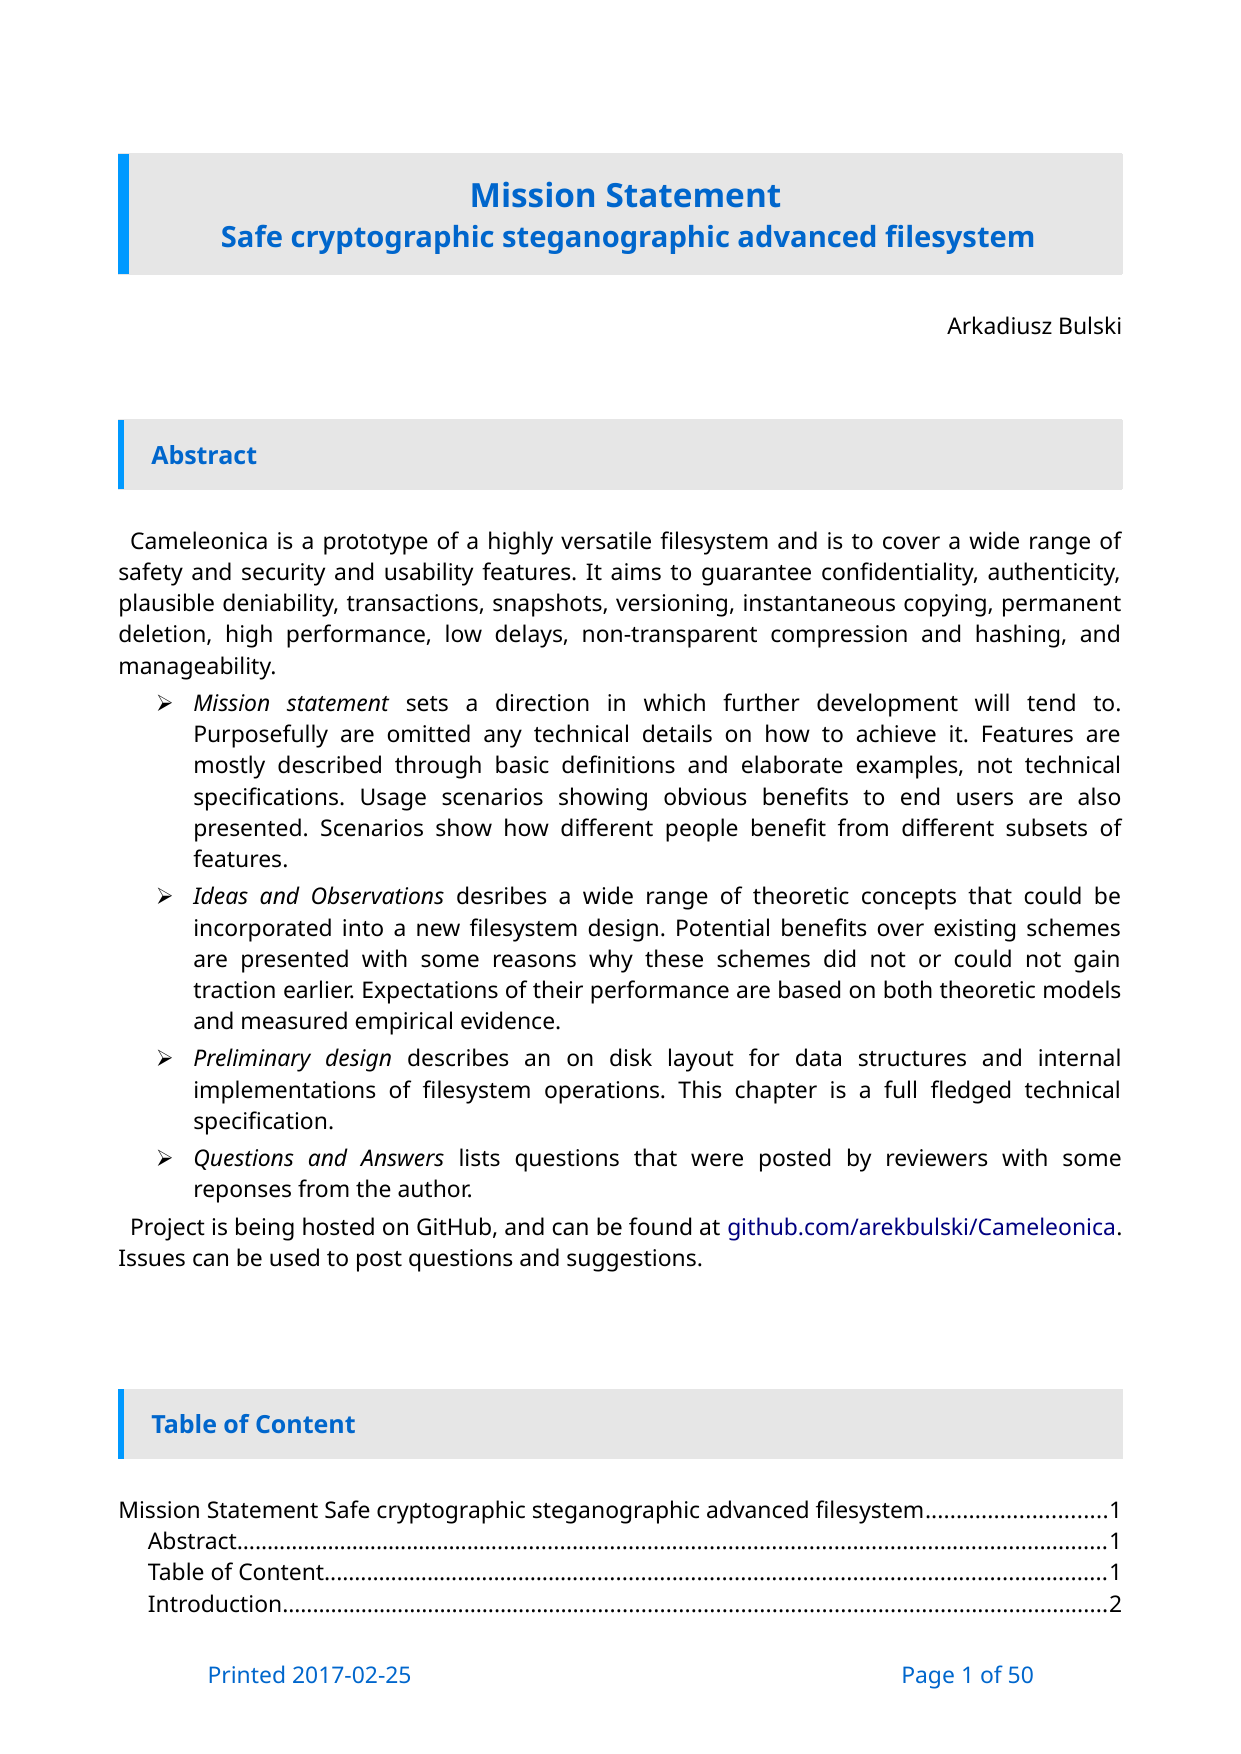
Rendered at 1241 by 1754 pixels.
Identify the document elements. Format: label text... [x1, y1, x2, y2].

text Mission Statement Safe cryptographic steganographic advanced filesystem 1 [118, 1494, 1122, 1525]
subtitle Abstract [124, 421, 1122, 489]
list Ideas and Observations desribes a wide range of theoretic concepts that could be incorporated into a new filesystem design. Potential benefits over existing schemes are presented with some reasons why these schemes did not or could not gain traction earlier. Expectations of their performance are based on both theoretic models and measured empirical evidence. [156, 880, 1122, 1036]
text Project is being hosted on GitHub, and can be found at github.com/arekbulski/Cameleonica. Issues can be used to post questions and suggestions. [118, 1211, 1122, 1273]
list Preliminary design describes an on disk layout for data structures and internal implementations of filesystem operations. This chapter is a full fledged technical specification. [156, 1042, 1122, 1136]
subtitle Mission Statement Safe cryptographic steganographic advanced filesystem [129, 155, 1122, 274]
text Cameleonica is a prototype of a highly versatile filesystem and is to cover a wide range of safety and security and usability features. It aims to guarantee confidentiality, authenticity, plausible deniability, transactions, snapshots, versioning, instantaneous copying, permanent deletion, high performance, low delays, non-transparent compression and hashing, and manageability. [118, 524, 1122, 681]
text Arkadiusz Bulski [118, 310, 1122, 341]
list Mission statement sets a direction in which further development will tend to. Purposefully are omitted any technical details on how to achieve it. Features are mostly described through basic definitions and elaborate examples, not technical specifications. Usage scenarios showing obvious benefits to end users are also presented. Scenarios show how different people benefit from different subsets of features. [156, 687, 1122, 874]
text Abstract 1 [148, 1525, 1122, 1556]
text Table of Content 1 [148, 1556, 1122, 1588]
subtitle Table of Content [124, 1390, 1122, 1458]
list Questions and Answers lists questions that were posted by reviewers with some reponses from the author. [156, 1142, 1122, 1204]
text Introduction 2 [148, 1588, 1122, 1619]
